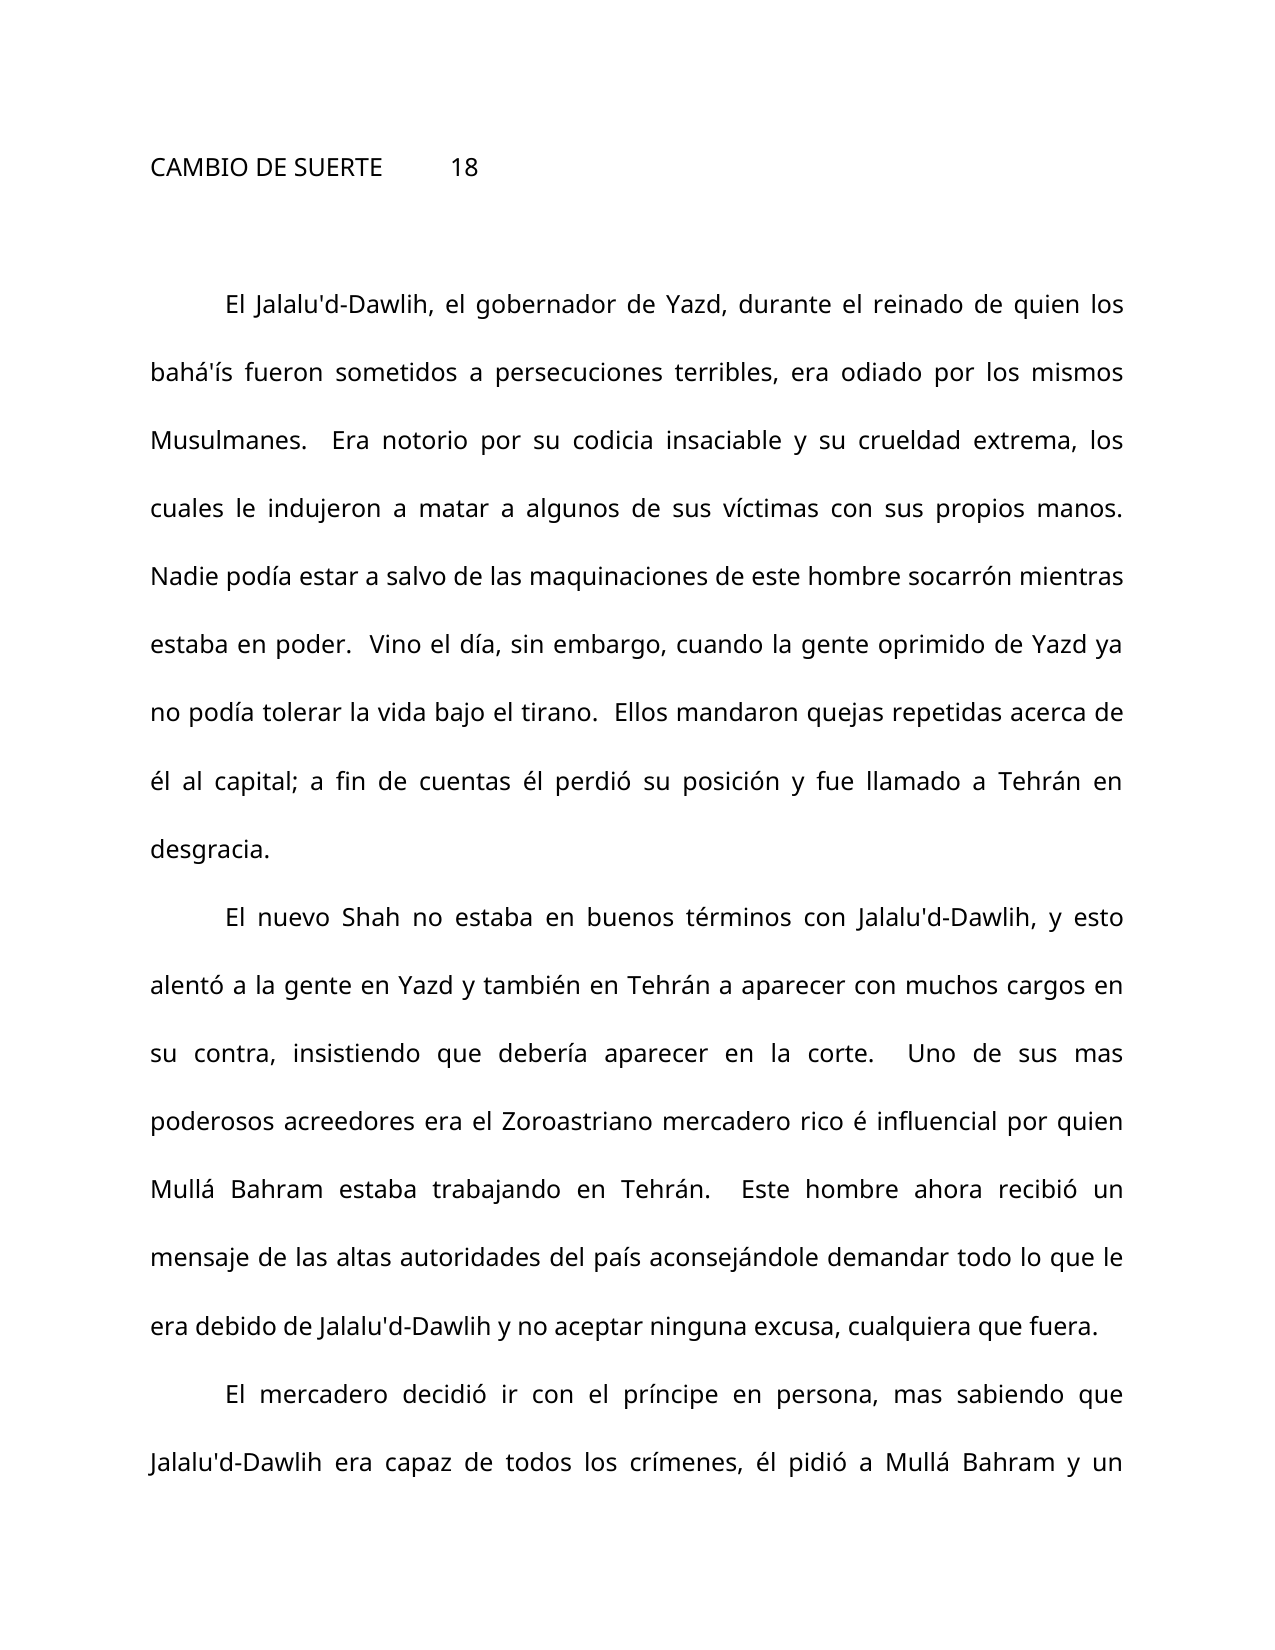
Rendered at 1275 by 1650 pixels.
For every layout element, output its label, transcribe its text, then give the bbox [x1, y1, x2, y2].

text CAMBIO DE SUERTE 18 [150, 150, 1125, 184]
text El nuevo Shah no estaba en buenos términos con Jalalu'd-Dawlih, y esto alentó a la gente en Yazd y también en Tehrán a aparecer con muchos cargos en su contra, insistiendo que debería aparecer en la corte. Uno de sus mas poderosos acreedores era el Zoroastriano mercadero rico é influencial por quien Mullá Bahram estaba trabajando en Tehrán. Este hombre ahora recibió un mensaje de las altas autoridades del país aconsejándole demandar todo lo que le era debido de Jalalu'd-Dawlih y no aceptar ninguna excusa, cualquiera que fuera. [150, 899, 1125, 1342]
text El mercadero decidió ir con el príncipe en persona, mas sabiendo que Jalalu'd-Dawlih era capaz de todos los crímenes, él pidió a Mullá Bahram y un [150, 1376, 1125, 1478]
text El Jalalu'd-Dawlih, el gobernador de Yazd, durante el reinado de quien los bahá'ís fueron sometidos a persecuciones terribles, era odiado por los mismos Musulmanes. Era notorio por su codicia insaciable y su crueldad extrema, los cuales le indujeron a matar a algunos de sus víctimas con sus propios manos. Nadie podía estar a salvo de las maquinaciones de este hombre socarrón mientras estaba en poder. Vino el día, sin embargo, cuando la gente oprimido de Yazd ya no podía tolerar la vida bajo el tirano. Ellos mandaron quejas repetidas acerca de él al capital; a fin de cuentas él perdió su posición y fue llamado a Tehrán en desgracia. [150, 286, 1125, 865]
